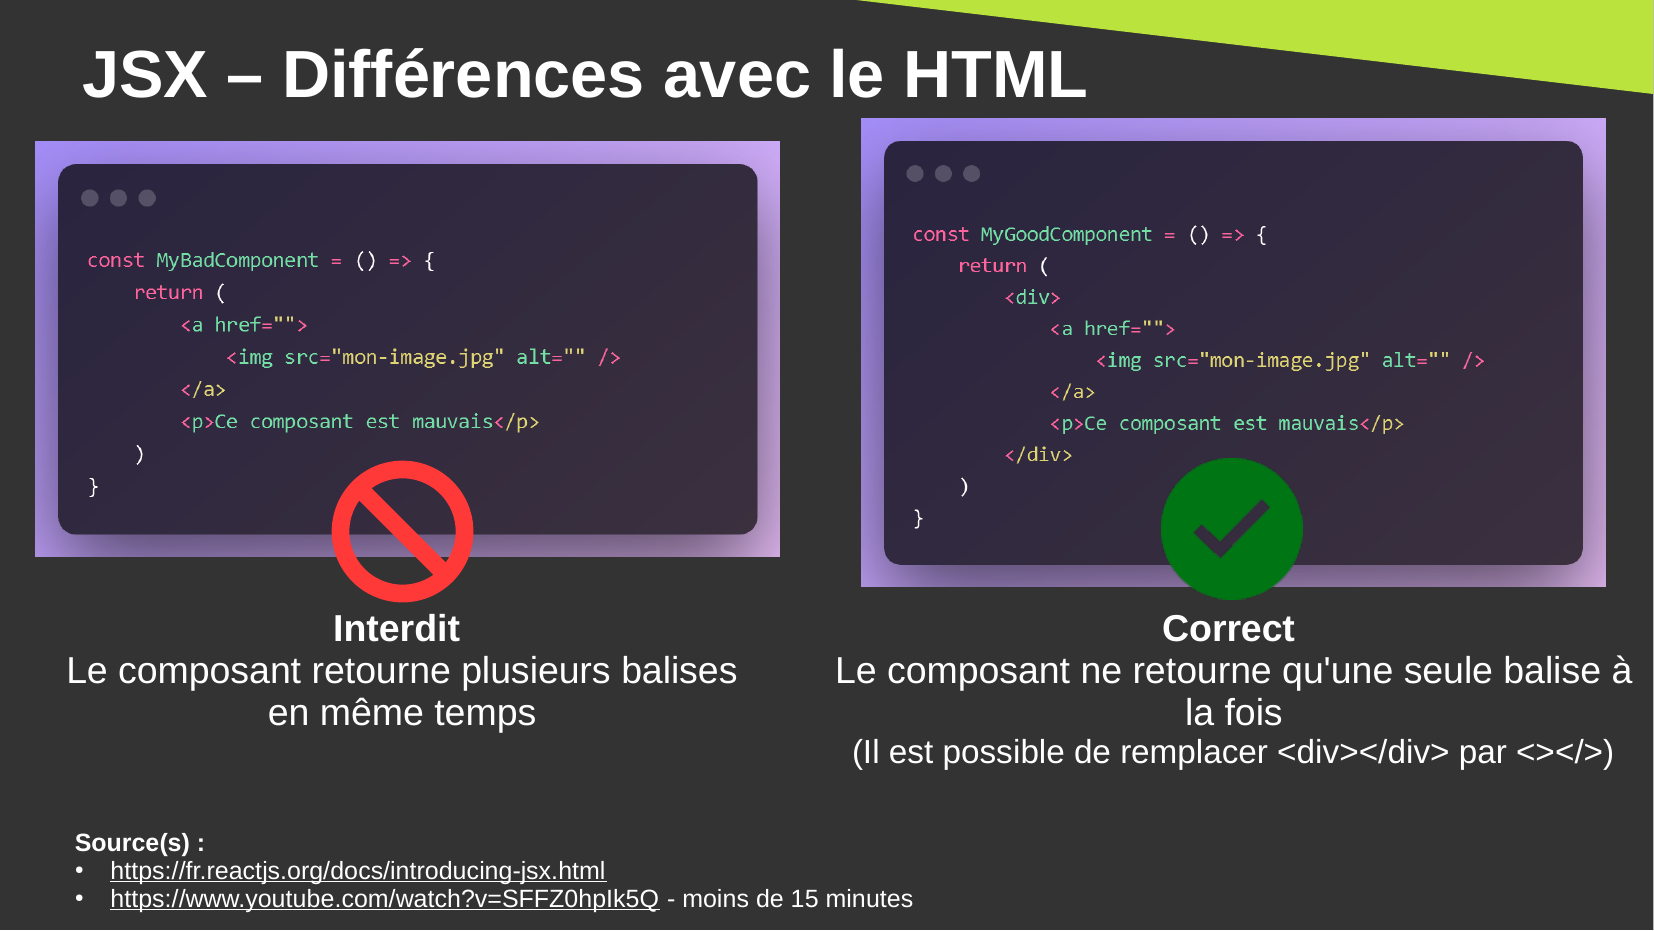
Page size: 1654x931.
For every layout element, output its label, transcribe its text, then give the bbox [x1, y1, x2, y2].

text_box Interdit Le composant retourne plusieurs balises en même temps [47, 599, 757, 741]
text_box Source(s) : https://fr.reactjs.org/docs/introducing-jsx.html https://www.youtube.com/watch?v=SFFZ0hpIk5Q - moins de 15 minutes [60, 821, 1546, 921]
text_box Correct Le composant ne retourne qu'une seule balise à la fois (Il est possible de remplacer <div></div> par <></>) [819, 600, 1648, 815]
title JSX – Différences avec le HTML [82, 37, 1571, 112]
picture [861, 118, 1606, 600]
text_box [331, 460, 474, 599]
picture [373, 479, 455, 557]
picture [35, 141, 780, 557]
picture [350, 502, 414, 557]
text_box [856, 0, 1654, 95]
